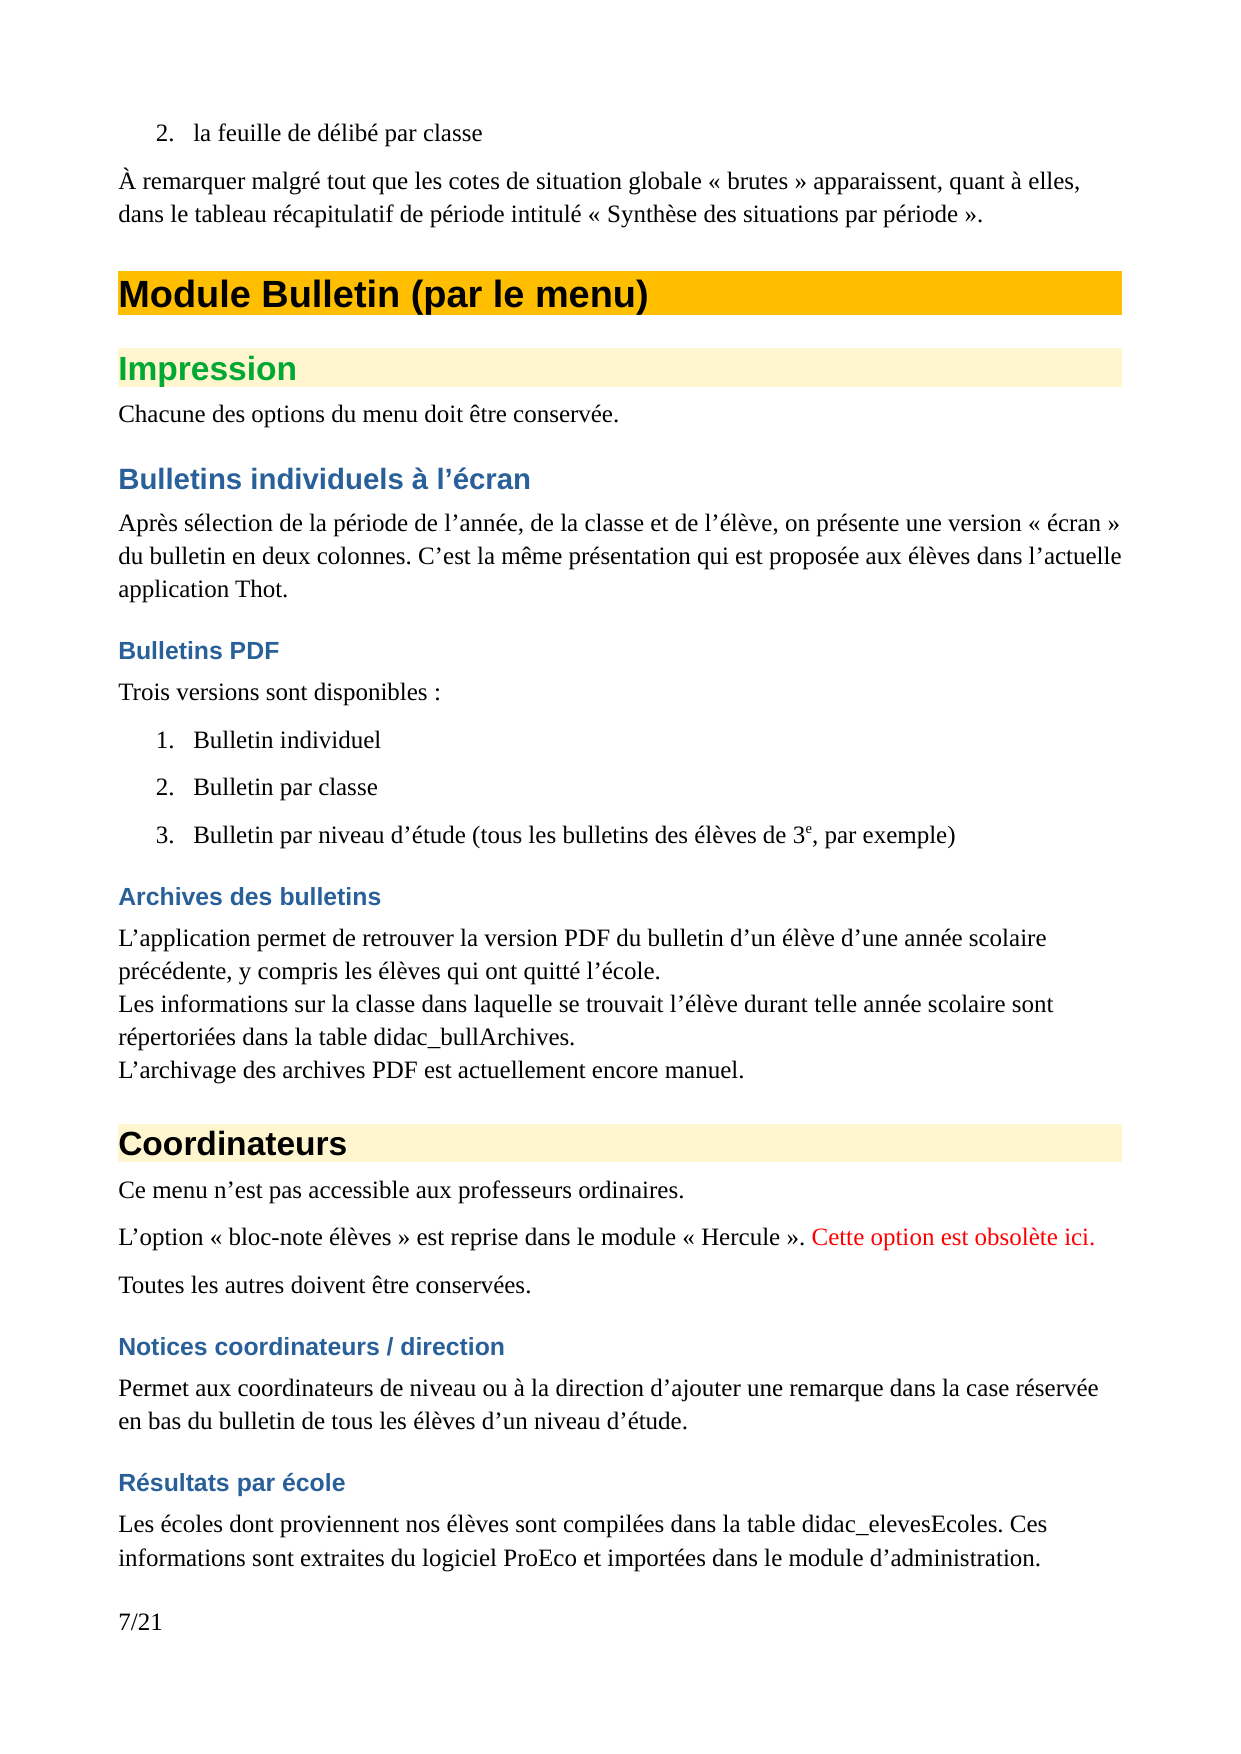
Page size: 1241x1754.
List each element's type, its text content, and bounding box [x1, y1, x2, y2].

subtitle Impression [118, 348, 1122, 387]
list Bulletin par niveau d’étude (tous les bulletins des élèves de 3e, par exemple) [156, 820, 1122, 849]
subtitle Bulletins individuels à l’écran [118, 462, 1122, 495]
text Trois versions sont disponibles : [118, 677, 1122, 706]
text Les écoles dont proviennent nos élèves sont compilées dans la table didac_elevesEcoles. Ces informations sont extraites du logiciel ProEco et importées dans le module d’administration. [118, 1509, 1122, 1571]
subtitle Archives des bulletins [118, 882, 1122, 911]
subtitle Coordinateurs [118, 1124, 1122, 1162]
list Bulletin par classe [156, 772, 1122, 801]
text Chacune des options du menu doit être conservée. [118, 399, 1122, 428]
subtitle Bulletins PDF [118, 636, 1122, 665]
text Après sélection de la période de l’année, de la classe et de l’élève, on présente une version « écran » du bulletin en deux colonnes. C’est la même présentation qui est proposée aux élèves dans l’actuelle application Thot. [118, 508, 1122, 603]
subtitle Notices coordinateurs / direction [118, 1332, 1122, 1361]
subtitle Module Bulletin (par le menu) [118, 271, 1122, 315]
text Toutes les autres doivent être conservées. [118, 1270, 1122, 1299]
text L’option « bloc-note élèves » est reprise dans le module « Hercule ». Cette option est obsolète ici. [118, 1222, 1122, 1251]
list Bulletin individuel [156, 725, 1122, 753]
text Permet aux coordinateurs de niveau ou à la direction d’ajouter une remarque dans la case réservée en bas du bulletin de tous les élèves d’un niveau d’étude. [118, 1373, 1122, 1435]
subtitle Résultats par école [118, 1468, 1122, 1497]
list la feuille de délibé par classe [156, 118, 1122, 147]
text L’application permet de retrouver la version PDF du bulletin d’un élève d’une année scolaire précédente, y compris les élèves qui ont quitté l’école. Les informations sur la classe dans laquelle se trouvait l’élève durant telle année scolaire sont répertoriées dans la table didac_bullArchives. L’archivage des archives PDF est actuellement encore manuel. [118, 923, 1122, 1084]
text À remarquer malgré tout que les cotes de situation globale « brutes » apparaissent, quant à elles, dans le tableau récapitulatif de période intitulé « Synthèse des situations par période ». [118, 166, 1122, 227]
text Ce menu n’est pas accessible aux professeurs ordinaires. [118, 1175, 1122, 1204]
